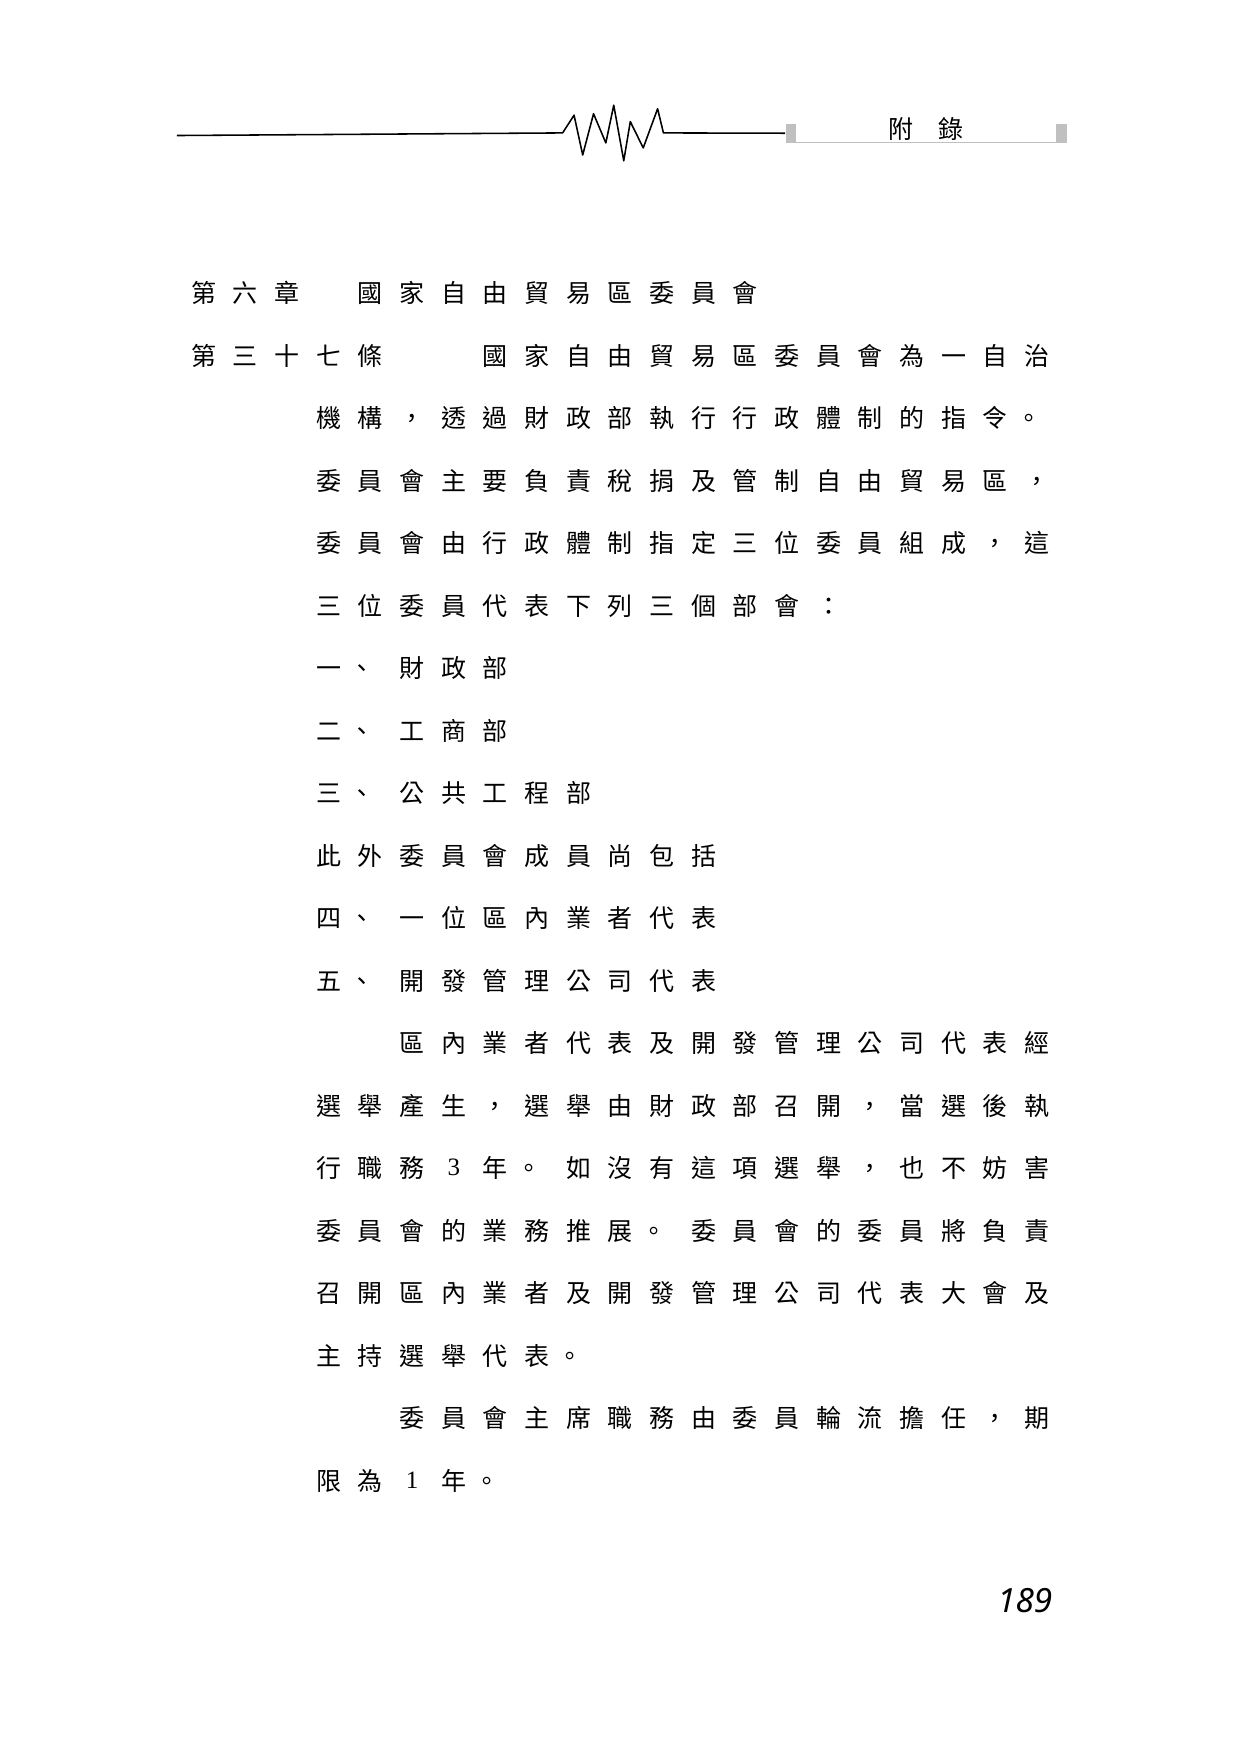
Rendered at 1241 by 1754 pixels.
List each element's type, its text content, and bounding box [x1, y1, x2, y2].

text 委員會主席職務由委員輪流擔任，期限為1年。 [306, 1375, 1058, 1500]
text 四、一位區內業者代表 [306, 875, 1058, 938]
text 第三十七條 國家自由貿易區委員會為一自治機構，透過財政部執行行政體制的指令。委員會主要負責稅捐及管制自由貿易區，委員會由行政體制指定三位委員組成，這三位委員代表下列三個部會： [183, 313, 1058, 625]
text 第六章 國家自由貿易區委員會 [183, 250, 1058, 313]
text 三、公共工程部 [306, 750, 1058, 813]
text 區內業者代表及開發管理公司代表經選舉產生，選舉由財政部召開，當選後執行職務3年。如沒有這項選舉，也不妨害委員會的業務推展。委員會的委員將負責召開區內業者及開發管理公司代表大會及主持選舉代表。 [306, 1000, 1058, 1375]
text 五、開發管理公司代表 [306, 938, 1058, 1000]
text 此外委員會成員尚包括 [306, 813, 1058, 875]
text 一、財政部 [306, 625, 1058, 688]
text 二、工商部 [306, 688, 1058, 750]
